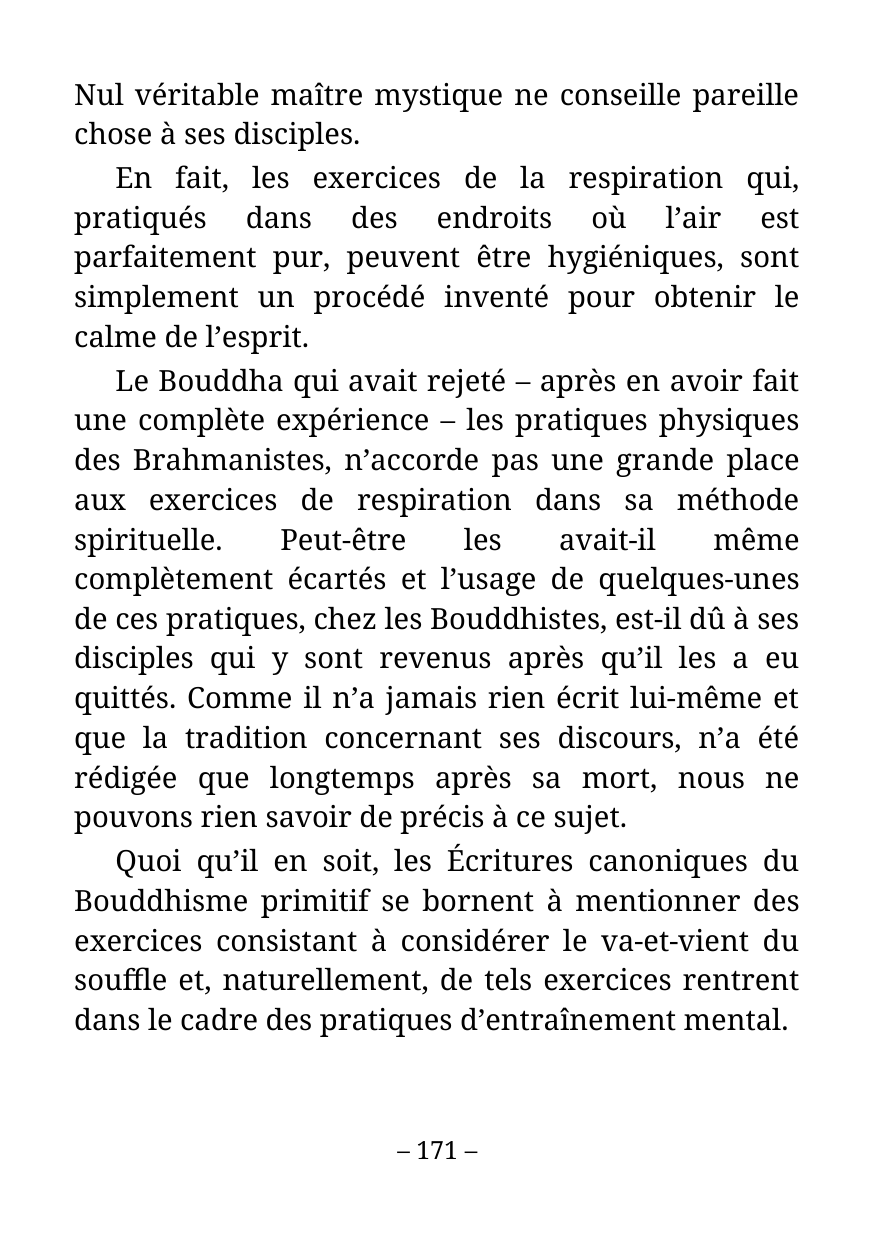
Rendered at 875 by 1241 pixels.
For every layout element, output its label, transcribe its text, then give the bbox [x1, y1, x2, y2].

text Quoi qu’il en soit, les Écritures canoniques du Bouddhisme primitif se bornent à mentionner des exercices consistant à considérer le va-et-vient du souffle et, naturellement, de tels exercices rentrent dans le cadre des pratiques d’entraînement mental. [74, 840, 800, 1039]
text Nul véritable maître mystique ne conseille pareille chose à ses disciples. [74, 74, 800, 153]
text Le Bouddha qui avait rejeté – après en avoir fait une complète expérience – les pratiques physiques des Brahmanistes, n’accorde pas une grande place aux exercices de respiration dans sa méthode spirituelle. Peut-être les avait-il même complètement écartés et l’usage de quelques-unes de ces pratiques, chez les Bouddhistes, est-il dû à ses disciples qui y sont revenus après qu’il les a eu quittés. Comme il n’a jamais rien écrit lui-même et que la tradition concernant ses discours, n’a été rédigée que longtemps après sa mort, nous ne pouvons rien savoir de précis à ce sujet. [74, 360, 800, 836]
text En fait, les exercices de la respiration qui, pratiqués dans des endroits où l’air est parfaitement pur, peuvent être hygiéniques, sont simplement un procédé inventé pour obtenir le calme de l’esprit. [74, 157, 800, 356]
